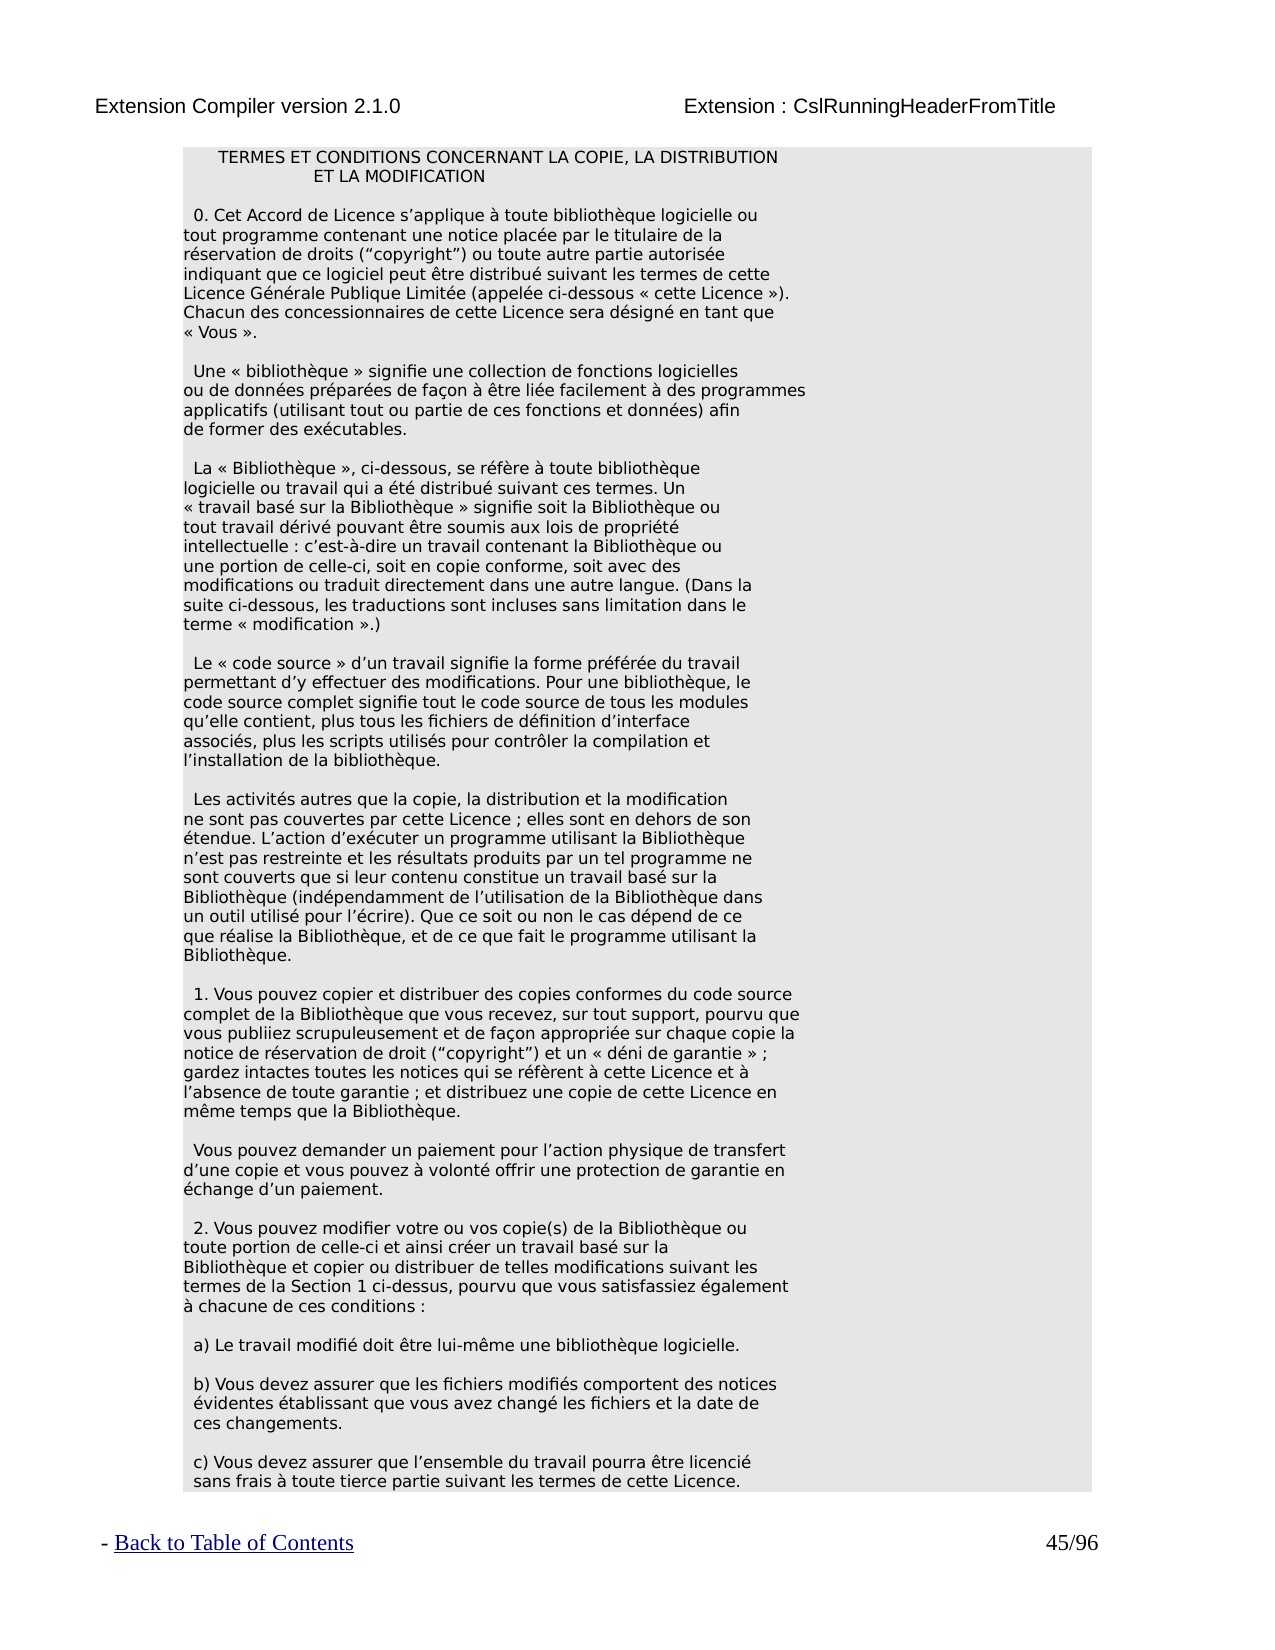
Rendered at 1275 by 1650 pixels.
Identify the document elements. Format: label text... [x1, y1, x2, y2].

text La « Bibliothèque », ci-dessous, se réfère à toute bibliothèque [183, 459, 1092, 479]
text ces changements. [183, 1414, 1092, 1433]
text TERMES ET CONDITIONS CONCERNANT LA COPIE, LA DISTRIBUTION [183, 147, 1092, 167]
text n’est pas restreinte et les résultats produits par un tel programme ne [183, 849, 1092, 868]
text code source complet signifie tout le code source de tous les modules [183, 693, 1092, 712]
text tout travail dérivé pouvant être soumis aux lois de propriété [183, 518, 1092, 537]
text 2. Vous pouvez modifier votre ou vos copie(s) de la Bibliothèque ou [183, 1219, 1092, 1238]
text Vous pouvez demander un paiement pour l’action physique de transfert [183, 1141, 1092, 1160]
text Les activités autres que la copie, la distribution et la modification [183, 790, 1092, 810]
text ET LA MODIFICATION [183, 167, 1092, 186]
text de former des exécutables. [183, 420, 1092, 440]
text complet de la Bibliothèque que vous recevez, sur tout support, pourvu que [183, 1004, 1092, 1024]
text Bibliothèque. [183, 946, 1092, 966]
text indiquant que ce logiciel peut être distribué suivant les termes de cette [183, 264, 1092, 284]
text permettant d’y effectuer des modifications. Pour une bibliothèque, le [183, 673, 1092, 693]
text b) Vous devez assurer que les fichiers modifiés comportent des notices [183, 1375, 1092, 1394]
text associés, plus les scripts utilisés pour contrôler la compilation et [183, 732, 1092, 751]
text sans frais à toute tierce partie suivant les termes de cette Licence. [183, 1472, 1092, 1492]
text une portion de celle-ci, soit en copie conforme, soit avec des [183, 557, 1092, 576]
text vous publiiez scrupuleusement et de façon appropriée sur chaque copie la [183, 1024, 1092, 1043]
text étendue. L’action d’exécuter un programme utilisant la Bibliothèque [183, 829, 1092, 849]
text évidentes établissant que vous avez changé les fichiers et la date de [183, 1394, 1092, 1414]
text l’absence de toute garantie ; et distribuez une copie de cette Licence en [183, 1082, 1092, 1102]
text Bibliothèque (indépendamment de l’utilisation de la Bibliothèque dans [183, 888, 1092, 907]
text Le « code source » d’un travail signifie la forme préférée du travail [183, 654, 1092, 673]
text qu’elle contient, plus tous les fichiers de définition d’interface [183, 712, 1092, 732]
text « Vous ». [183, 323, 1092, 342]
text à chacune de ces conditions : [183, 1297, 1092, 1316]
text modifications ou traduit directement dans une autre langue. (Dans la [183, 576, 1092, 596]
text Bibliothèque et copier ou distribuer de telles modifications suivant les [183, 1258, 1092, 1277]
text que réalise la Bibliothèque, et de ce que fait le programme utilisant la [183, 927, 1092, 946]
text l’installation de la bibliothèque. [183, 751, 1092, 771]
text toute portion de celle-ci et ainsi créer un travail basé sur la [183, 1238, 1092, 1258]
text un outil utilisé pour l’écrire). Que ce soit ou non le cas dépend de ce [183, 907, 1092, 927]
text termes de la Section 1 ci-dessus, pourvu que vous satisfassiez également [183, 1277, 1092, 1297]
text 1. Vous pouvez copier et distribuer des copies conformes du code source [183, 985, 1092, 1004]
text tout programme contenant une notice placée par le titulaire de la [183, 225, 1092, 245]
text c) Vous devez assurer que l’ensemble du travail pourra être licencié [183, 1453, 1092, 1472]
text d’une copie et vous pouvez à volonté offrir une protection de garantie en [183, 1160, 1092, 1180]
text ou de données préparées de façon à être liée facilement à des programmes [183, 381, 1092, 401]
text notice de réservation de droit (“copyright”) et un « déni de garantie » ; [183, 1043, 1092, 1063]
text applicatifs (utilisant tout ou partie de ces fonctions et données) afin [183, 401, 1092, 420]
text Une « bibliothèque » signifie une collection de fonctions logicielles [183, 362, 1092, 381]
text ne sont pas couvertes par cette Licence ; elles sont en dehors de son [183, 810, 1092, 829]
text échange d’un paiement. [183, 1180, 1092, 1199]
text sont couverts que si leur contenu constitue un travail basé sur la [183, 868, 1092, 888]
text gardez intactes toutes les notices qui se réfèrent à cette Licence et à [183, 1063, 1092, 1082]
text intellectuelle : c’est-à-dire un travail contenant la Bibliothèque ou [183, 537, 1092, 557]
text suite ci-dessous, les traductions sont incluses sans limitation dans le [183, 596, 1092, 615]
text a) Le travail modifié doit être lui-même une bibliothèque logicielle. [183, 1336, 1092, 1355]
text Licence Générale Publique Limitée (appelée ci-dessous « cette Licence »). [183, 284, 1092, 303]
text terme « modification ».) [183, 615, 1092, 634]
text Chacun des concessionnaires de cette Licence sera désigné en tant que [183, 303, 1092, 323]
text réservation de droits (“copyright”) ou toute autre partie autorisée [183, 245, 1092, 264]
text 0. Cet Accord de Licence s’applique à toute bibliothèque logicielle ou [183, 206, 1092, 225]
text « travail basé sur la Bibliothèque » signifie soit la Bibliothèque ou [183, 498, 1092, 518]
text logicielle ou travail qui a été distribué suivant ces termes. Un [183, 479, 1092, 498]
text même temps que la Bibliothèque. [183, 1102, 1092, 1121]
